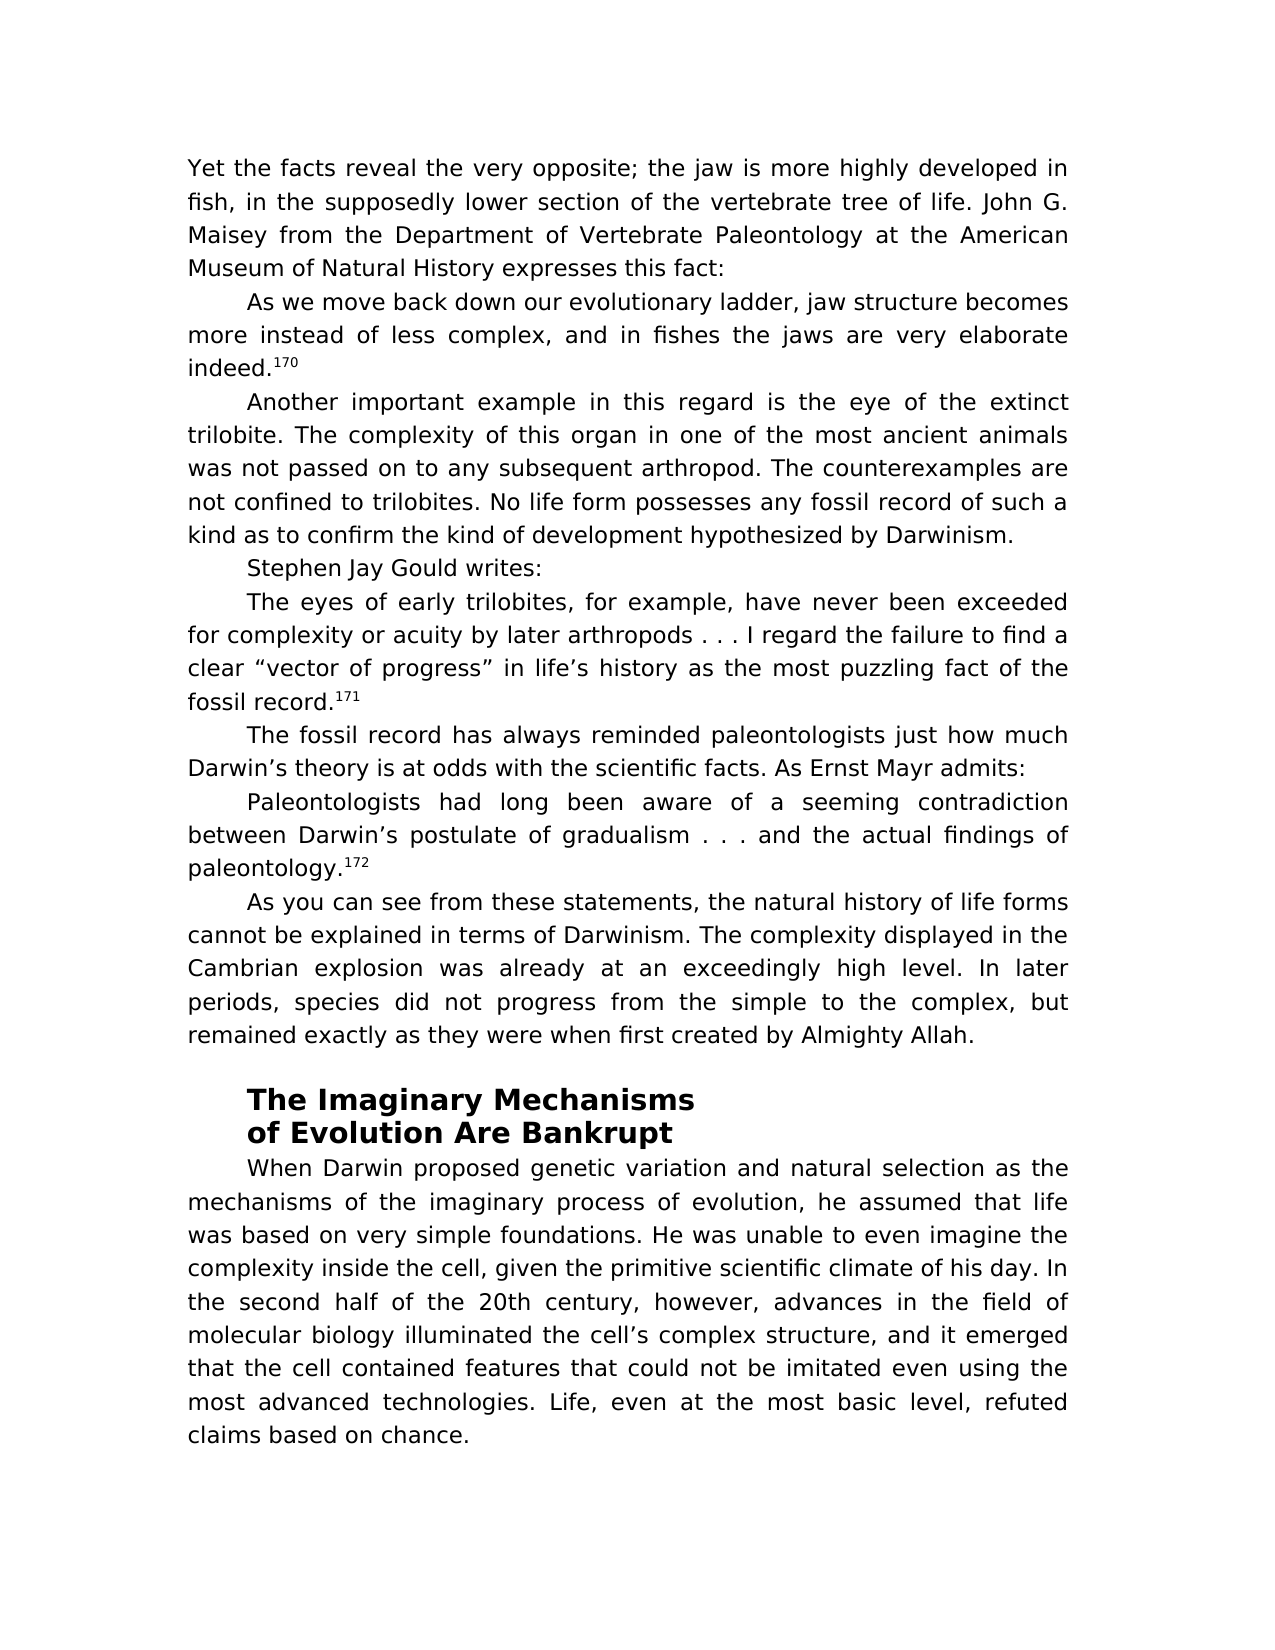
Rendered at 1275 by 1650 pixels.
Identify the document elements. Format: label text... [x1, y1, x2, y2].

text As you can see from these statements, the natural history of life forms cannot be explained in terms of Darwinism. The complexity displayed in the Cambrian explosion was already at an exceedingly high level. In later periods, species did not progress from the simple to the complex, but remained exactly as they were when first created by Almighty Allah. [187, 883, 1070, 1050]
text Yet the facts reveal the very opposite; the jaw is more highly developed in fish, in the supposedly lower section of the vertebrate tree of life. John G. Maisey from the Department of Vertebrate Paleontology at the American Museum of Natural History expresses this fact: [187, 150, 1070, 283]
text The eyes of early trilobites, for example, have never been exceeded for complexity or acuity by later arthropods . . . I regard the failure to find a clear “vector of progress” in life’s history as the most puzzling fact of the fossil record.171 [187, 583, 1070, 717]
text Another important example in this regard is the eye of the extinct trilobite. The complexity of this organ in one of the most ancient animals was not passed on to any subsequent arthropod. The counterexamples are not confined to trilobites. No life form possesses any fossil record of such a kind as to confirm the kind of development hypothesized by Darwinism. [187, 383, 1070, 550]
text The Imaginary Mechanisms [187, 1083, 1070, 1117]
text Paleontologists had long been aware of a seeming contradiction between Darwin’s postulate of gradualism . . . and the actual findings of paleontology.172 [187, 783, 1070, 883]
text When Darwin proposed genetic variation and natural selection as the mechanisms of the imaginary process of evolution, he assumed that life was based on very simple foundations. He was unable to even imagine the complexity inside the cell, given the primitive scientific climate of his day. In the second half of the 20th century, however, advances in the field of molecular biology illuminated the cell’s complex structure, and it emerged that the cell contained features that could not be imitated even using the most advanced technologies. Life, even at the most basic level, refuted claims based on chance. [187, 1150, 1070, 1450]
text Stephen Jay Gould writes: [187, 550, 1070, 583]
text The fossil record has always reminded paleontologists just how much Darwin’s theory is at odds with the scientific facts. As Ernst Mayr admits: [187, 717, 1070, 783]
text of Evolution Are Bankrupt [187, 1117, 1070, 1150]
text As we move back down our evolutionary ladder, jaw structure becomes more instead of less complex, and in fishes the jaws are very elaborate indeed.170 [187, 283, 1070, 383]
